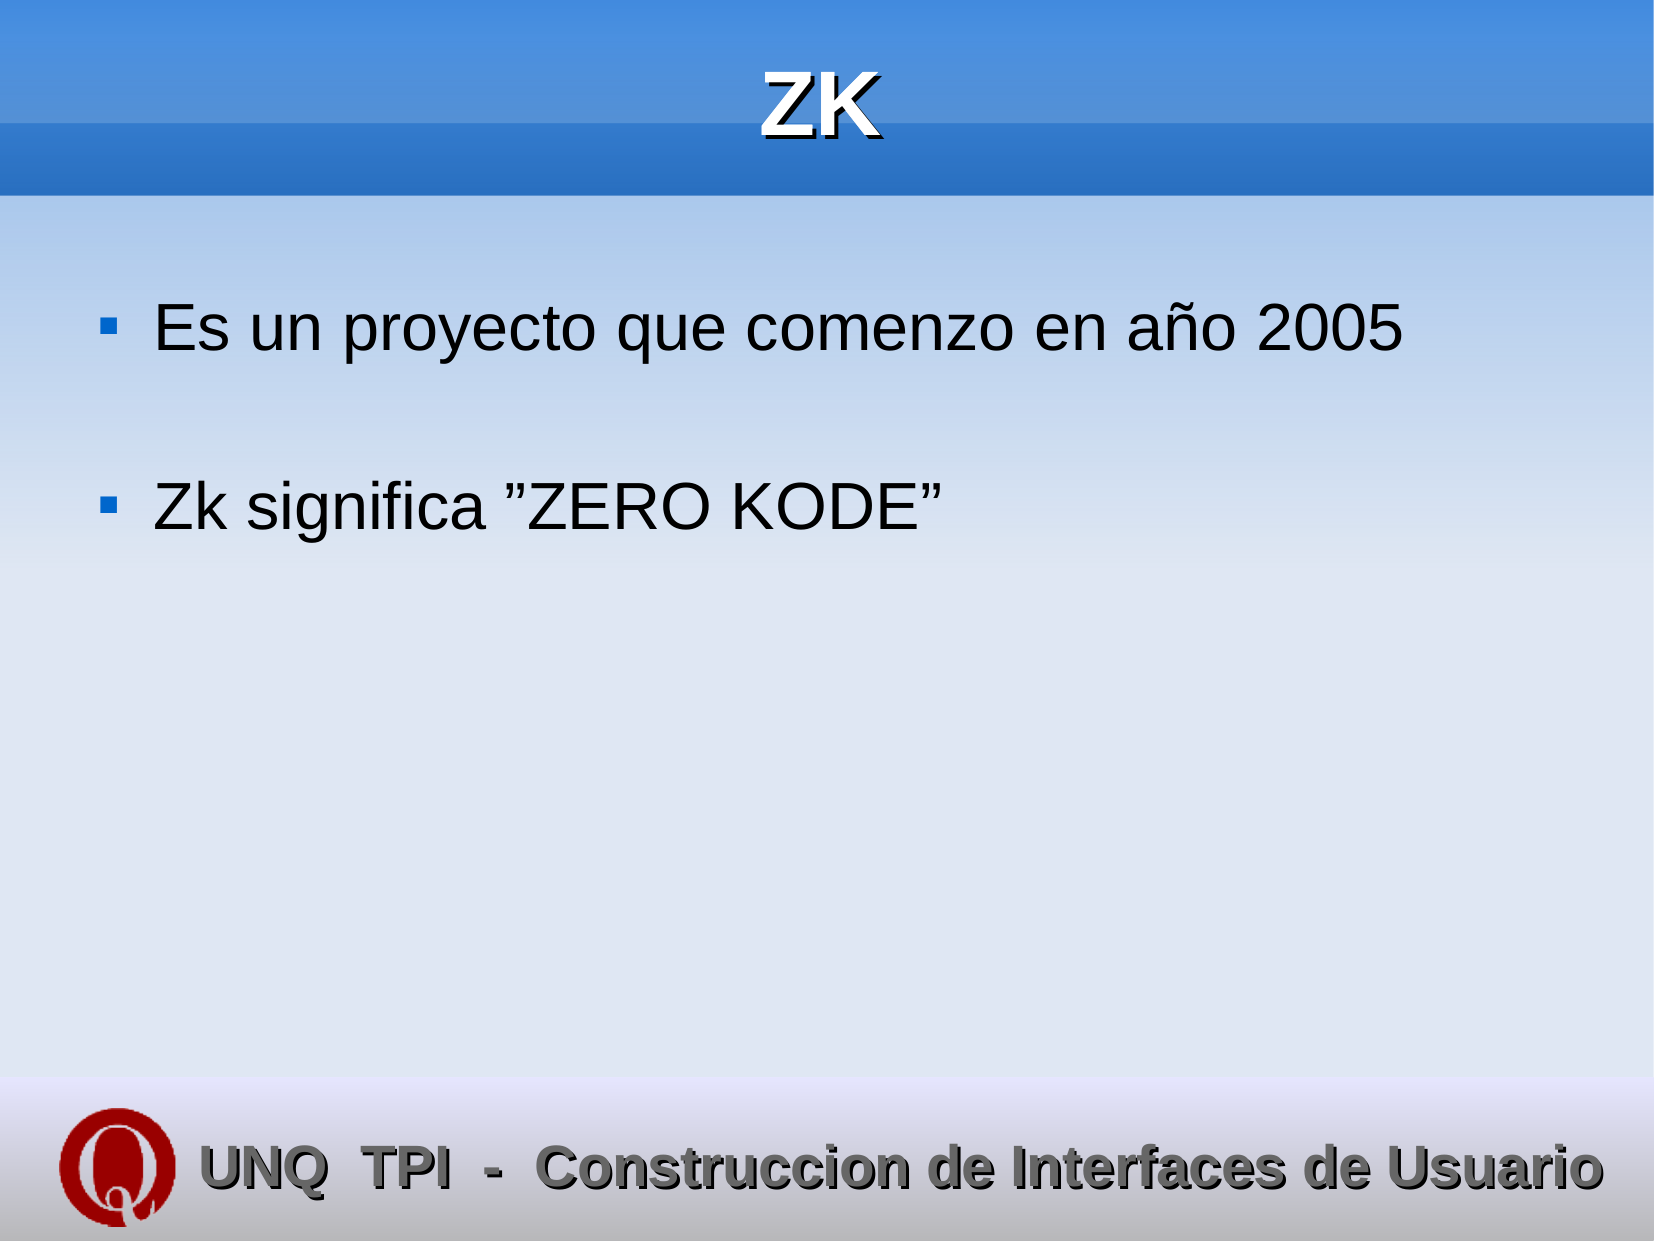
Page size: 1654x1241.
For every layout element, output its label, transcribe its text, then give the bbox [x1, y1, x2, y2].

picture [0, 0, 1654, 1077]
picture [59, 1108, 178, 1227]
title UNQ TPI - Construccion de Interfaces de Usuario [0, 1077, 1654, 1241]
title ZK [76, 0, 1566, 208]
list Es un proyecto que comenzo en año 2005 Zk significa ”ZERO KODE” [82, 290, 1571, 1077]
